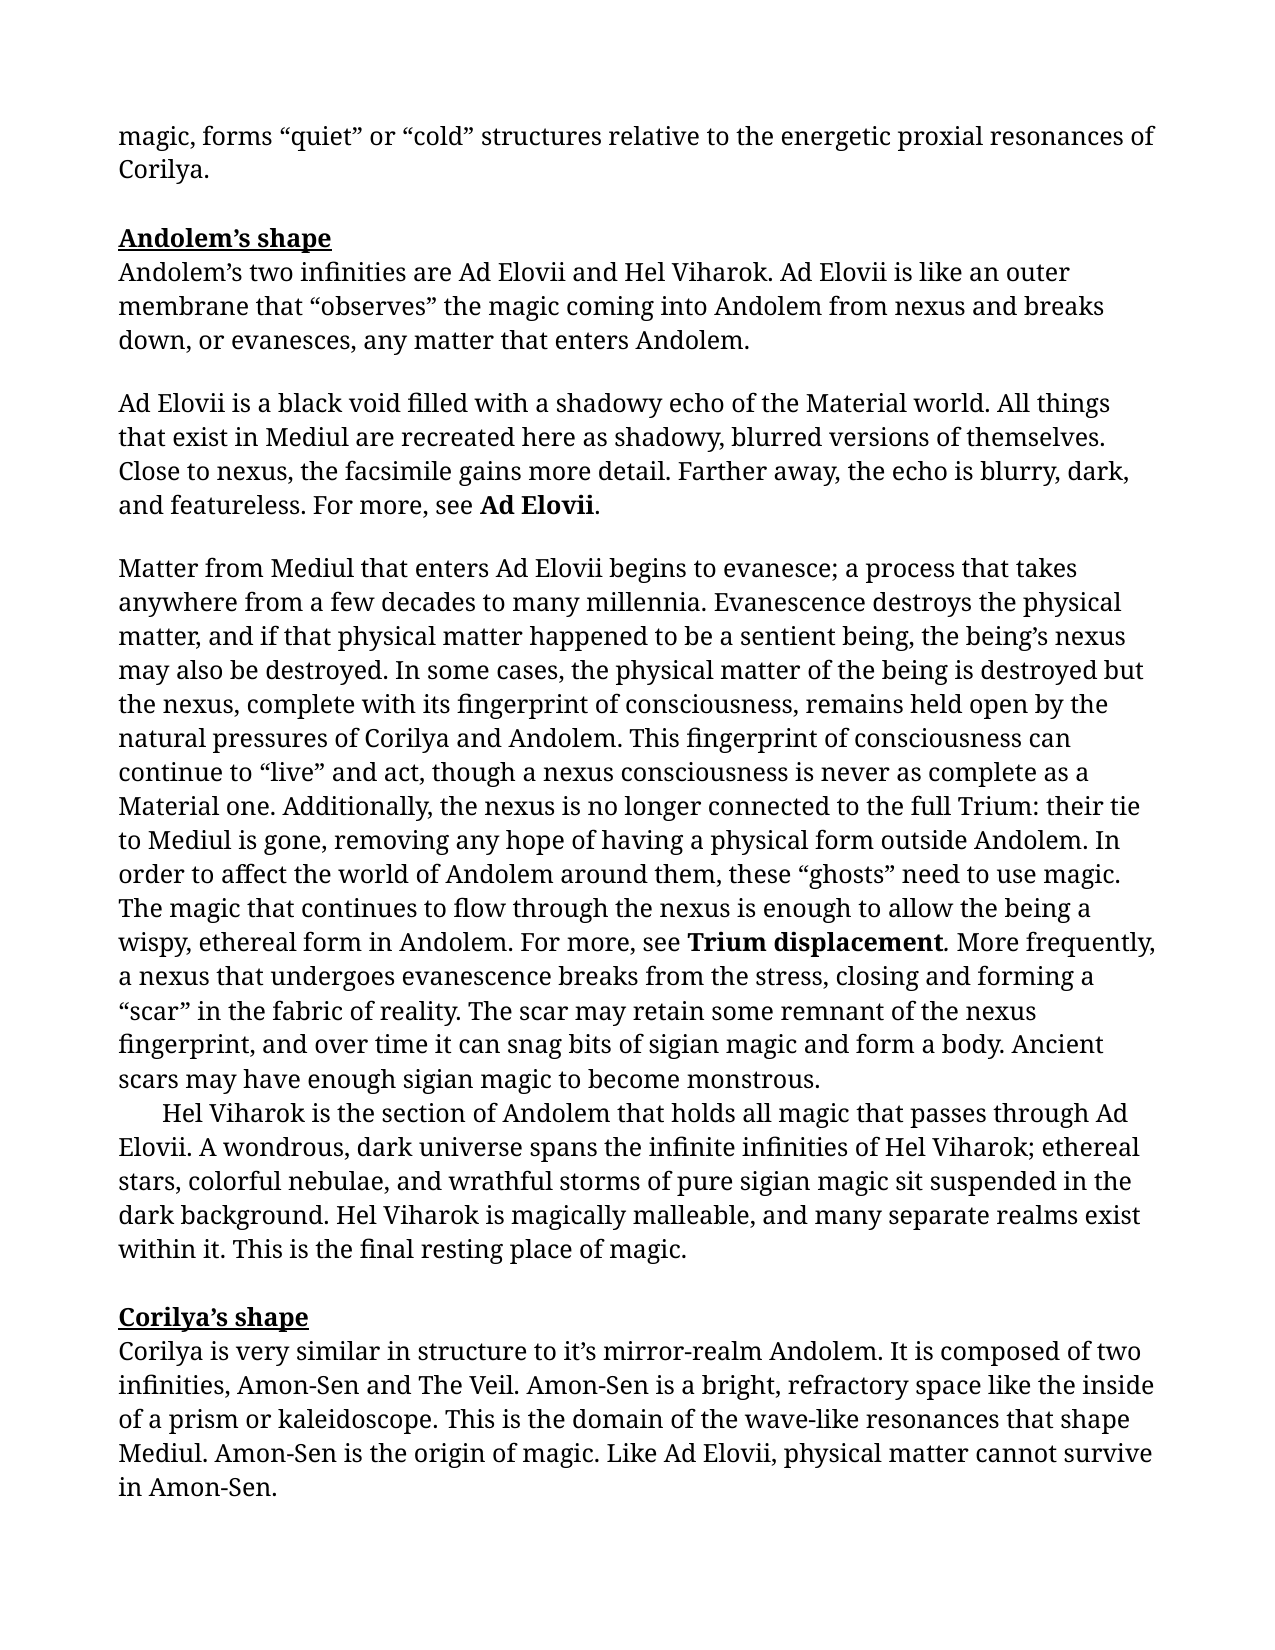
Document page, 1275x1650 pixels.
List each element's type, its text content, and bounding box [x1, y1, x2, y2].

text Andolem’s shape [118, 220, 1157, 254]
text Hel Viharok is the section of Andolem that holds all magic that passes through Ad Elovii. A wondrous, dark universe spans the infinite infinities of Hel Viharok; ethereal stars, colorful nebulae, and wrathful storms of pure sigian magic sit suspended in the dark background. Hel Viharok is magically malleable, and many separate realms exist within it. This is the final resting place of magic. [118, 1095, 1157, 1266]
text Ad Elovii is a black void filled with a shadowy echo of the Material world. All things that exist in Mediul are recreated here as shadowy, blurred versions of themselves. Close to nexus, the facsimile gains more detail. Farther away, the echo is blurry, dark, and featureless. For more, see Ad Elovii. [118, 385, 1157, 522]
text Corilya’s shape [118, 1300, 1157, 1334]
text Andolem’s two infinities are Ad Elovii and Hel Viharok. Ad Elovii is like an outer membrane that “observes” the magic coming into Andolem from nexus and breaks down, or evanesces, any matter that enters Andolem. [118, 254, 1157, 357]
text Corilya is very similar in structure to it’s mirror-realm Andolem. It is composed of two infinities, Amon-Sen and The Veil. Amon-Sen is a bright, refractory space like the inside of a prism or kaleidoscope. This is the domain of the wave-like resonances that shape Mediul. Amon-Sen is the origin of magic. Like Ad Elovii, physical matter cannot survive in Amon-Sen. [118, 1334, 1157, 1504]
text magic, forms “quiet” or “cold” structures relative to the energetic proxial resonances of Corilya. [118, 118, 1157, 186]
text Matter from Mediul that enters Ad Elovii begins to evanesce; a process that takes anywhere from a few decades to many millennia. Evanescence destroys the physical matter, and if that physical matter happened to be a sentient being, the being’s nexus may also be destroyed. In some cases, the physical matter of the being is destroyed but the nexus, complete with its fingerprint of consciousness, remains held open by the natural pressures of Corilya and Andolem. This fingerprint of consciousness can continue to “live” and act, though a nexus consciousness is never as complete as a Material one. Additionally, the nexus is no longer connected to the full Trium: their tie to Mediul is gone, removing any hope of having a physical form outside Andolem. In order to affect the world of Andolem around them, these “ghosts” need to use magic. The magic that continues to flow through the nexus is enough to allow the being a wispy, ethereal form in Andolem. For more, see Trium displacement. More frequently, a nexus that undergoes evanescence breaks from the stress, closing and forming a “scar” in the fabric of reality. The scar may retain some remnant of the nexus fingerprint, and over time it can snag bits of sigian magic and form a body. Ancient scars may have enough sigian magic to become monstrous. [118, 550, 1157, 1095]
